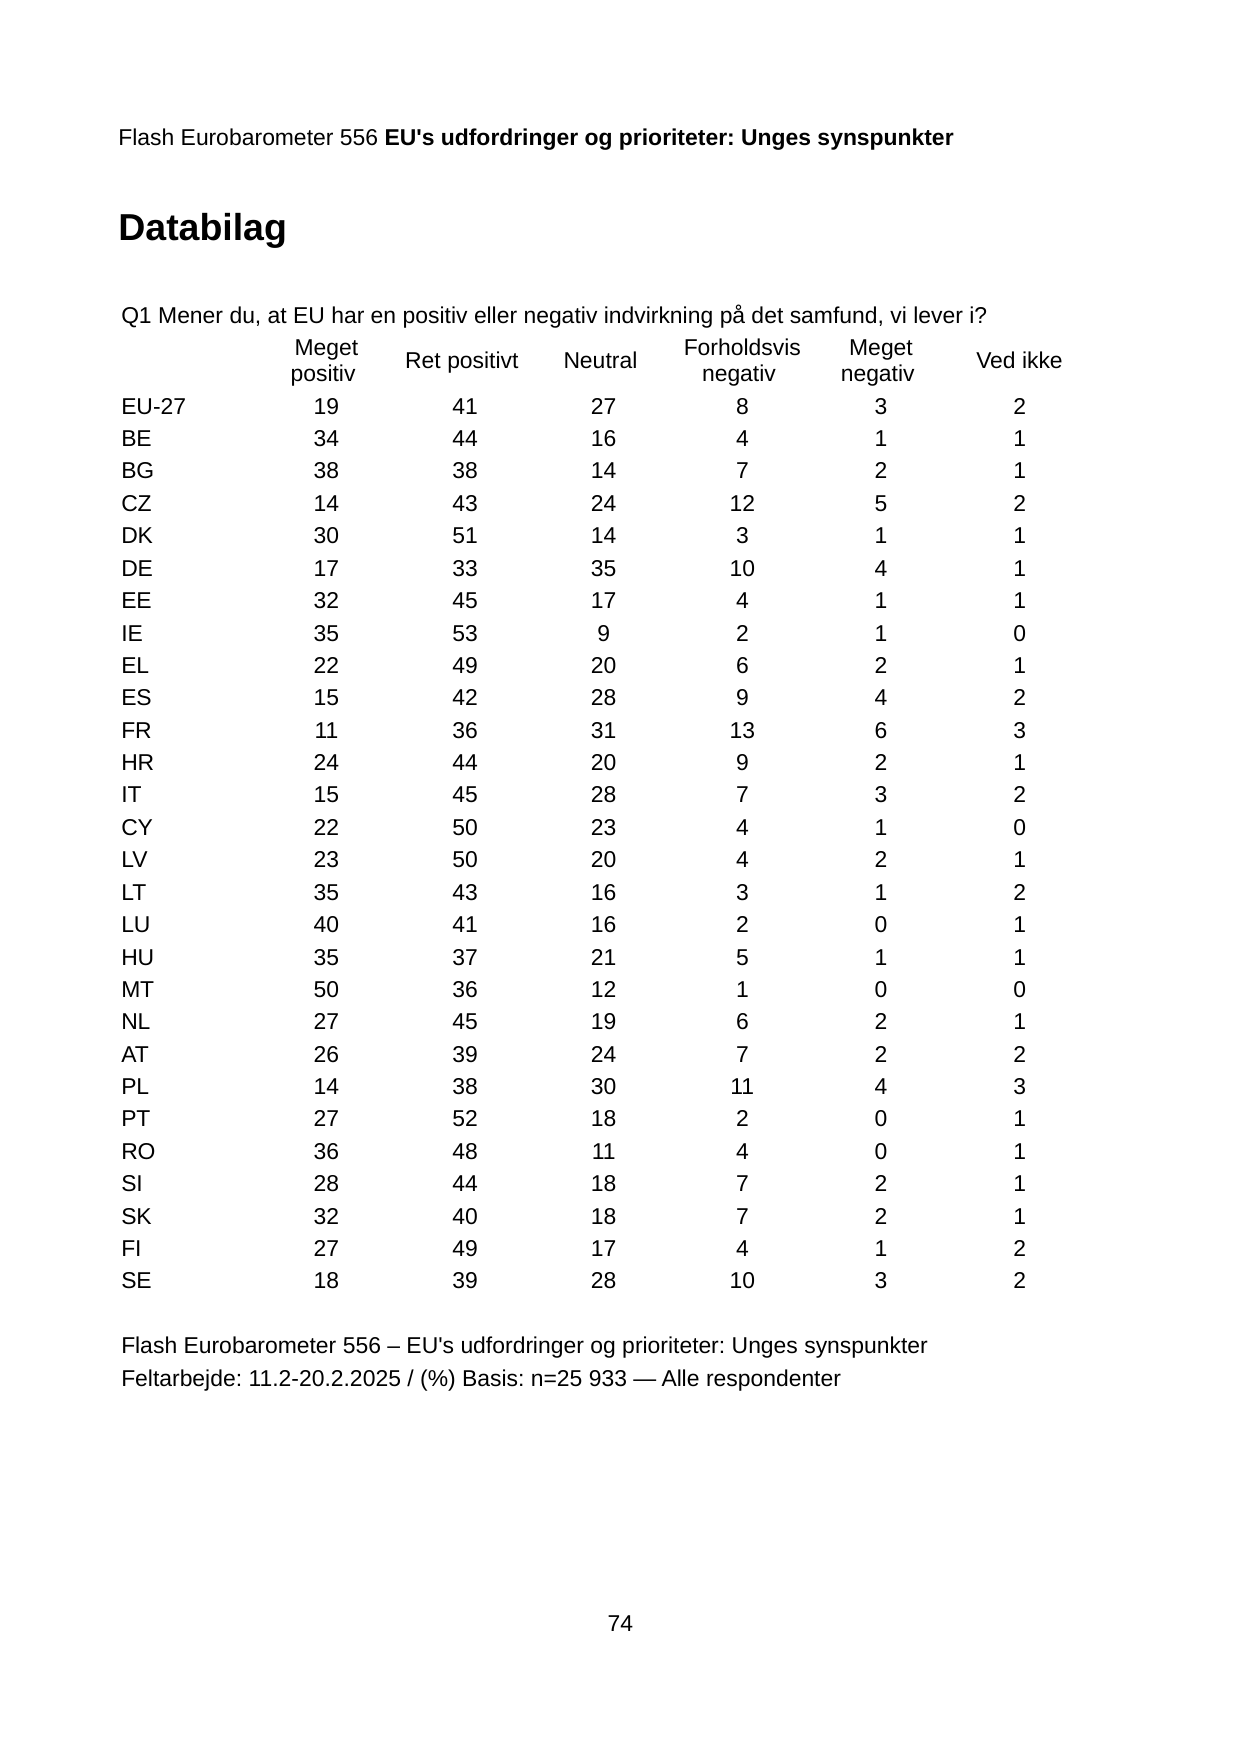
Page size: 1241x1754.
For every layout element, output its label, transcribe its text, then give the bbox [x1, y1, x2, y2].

table_cell 42 [395, 681, 534, 714]
table_cell 1 [950, 746, 1089, 778]
table_cell 4 [673, 1135, 811, 1167]
table_cell 1 [950, 455, 1089, 487]
table_cell 1 [811, 519, 950, 552]
table_cell 7 [673, 1167, 811, 1199]
table_cell 4 [673, 1232, 811, 1264]
table_cell 7 [673, 1200, 811, 1232]
table_cell 3 [673, 876, 811, 908]
table_cell 3 [811, 1264, 950, 1297]
table_cell 4 [811, 552, 950, 584]
table_cell 1 [950, 1200, 1089, 1232]
table_cell 16 [534, 908, 673, 940]
table_cell 22 [257, 649, 395, 681]
table_cell SE [118, 1264, 257, 1297]
table_cell 20 [534, 843, 673, 876]
table_cell 5 [673, 940, 811, 973]
table_cell 24 [534, 1038, 673, 1070]
table_cell 24 [257, 746, 395, 778]
table_cell [257, 1297, 395, 1329]
table_cell 27 [257, 1232, 395, 1264]
table_cell 1 [950, 519, 1089, 552]
table_cell [811, 1297, 950, 1329]
table_cell 19 [534, 1005, 673, 1038]
table_cell 2 [950, 681, 1089, 714]
table_cell 33 [395, 552, 534, 584]
table_cell 19 [257, 390, 395, 422]
table_cell 2 [950, 1038, 1089, 1070]
table_cell 2 [811, 649, 950, 681]
table_cell 3 [950, 1070, 1089, 1102]
table_cell 11 [673, 1070, 811, 1102]
table_cell 2 [811, 843, 950, 876]
table_cell 2 [950, 487, 1089, 519]
table_cell 6 [673, 1005, 811, 1038]
table_cell LV [118, 843, 257, 876]
table_cell 18 [534, 1200, 673, 1232]
table_cell 0 [950, 973, 1089, 1005]
table_cell BG [118, 455, 257, 487]
table_cell 1 [811, 811, 950, 843]
table_cell EE [118, 584, 257, 616]
table_cell 27 [257, 1103, 395, 1135]
table_cell 12 [534, 973, 673, 1005]
table_cell 39 [395, 1038, 534, 1070]
table_cell 28 [534, 779, 673, 811]
table_cell 50 [395, 811, 534, 843]
table_cell [673, 1297, 811, 1329]
table_cell 0 [811, 908, 950, 940]
table_cell 30 [257, 519, 395, 552]
table_cell 7 [673, 455, 811, 487]
table_cell 3 [811, 390, 950, 422]
table_cell 15 [257, 681, 395, 714]
table_cell 35 [257, 876, 395, 908]
table_cell [395, 1297, 534, 1329]
table_cell 4 [811, 1070, 950, 1102]
table_cell 2 [673, 616, 811, 649]
table_cell 1 [950, 1103, 1089, 1135]
table_cell 14 [257, 487, 395, 519]
table_cell 44 [395, 1167, 534, 1199]
table_cell 9 [673, 746, 811, 778]
table_cell 32 [257, 1200, 395, 1232]
table_cell 2 [950, 390, 1089, 422]
table_cell 23 [257, 843, 395, 876]
table_cell 14 [534, 455, 673, 487]
table_cell 2 [950, 876, 1089, 908]
table_cell 44 [395, 746, 534, 778]
table_cell 45 [395, 1005, 534, 1038]
table_cell 48 [395, 1135, 534, 1167]
table_cell 0 [950, 811, 1089, 843]
table_cell 24 [534, 487, 673, 519]
table_cell 0 [811, 1135, 950, 1167]
table_cell 35 [534, 552, 673, 584]
table_cell [118, 331, 257, 390]
table_cell PL [118, 1070, 257, 1102]
subtitle Databilag [118, 205, 1122, 248]
table_cell 36 [257, 1135, 395, 1167]
table_cell 5 [811, 487, 950, 519]
table_cell IE [118, 616, 257, 649]
table_cell EL [118, 649, 257, 681]
table_cell PT [118, 1103, 257, 1135]
table_cell 2 [673, 908, 811, 940]
table_cell 4 [811, 681, 950, 714]
table_cell 1 [950, 908, 1089, 940]
table_cell HR [118, 746, 257, 778]
table_cell 0 [811, 973, 950, 1005]
table_cell Meget negativ [811, 331, 950, 390]
table_cell 1 [950, 940, 1089, 973]
table_cell CY [118, 811, 257, 843]
table_cell 1 [950, 552, 1089, 584]
table_cell 2 [811, 455, 950, 487]
table_cell 6 [673, 649, 811, 681]
table_cell 26 [257, 1038, 395, 1070]
table_cell 2 [950, 779, 1089, 811]
table_cell 38 [395, 1070, 534, 1102]
table_cell 1 [811, 616, 950, 649]
table_cell BE [118, 422, 257, 454]
table_cell 2 [811, 1005, 950, 1038]
table_cell 28 [257, 1167, 395, 1199]
table_cell 27 [257, 1005, 395, 1038]
table_cell 20 [534, 746, 673, 778]
table_cell 6 [811, 714, 950, 746]
table_cell 7 [673, 1038, 811, 1070]
table_cell 28 [534, 681, 673, 714]
table_cell EU-27 [118, 390, 257, 422]
table_cell 35 [257, 616, 395, 649]
table_cell 14 [257, 1070, 395, 1102]
table_cell 39 [395, 1264, 534, 1297]
table_cell [118, 1297, 257, 1329]
table_cell 53 [395, 616, 534, 649]
table_cell 13 [673, 714, 811, 746]
table_cell 36 [395, 973, 534, 1005]
table_cell 4 [673, 843, 811, 876]
table_cell SK [118, 1200, 257, 1232]
table_cell 1 [950, 584, 1089, 616]
table_cell 1 [950, 843, 1089, 876]
table_cell 4 [673, 584, 811, 616]
table_cell 1 [811, 422, 950, 454]
table_cell Feltarbejde: 11.2-20.2.2025 / (%) Basis: n=25 933 — Alle respondenter [118, 1362, 1089, 1394]
table_cell SI [118, 1167, 257, 1199]
table_cell 2 [673, 1103, 811, 1135]
table_cell 3 [950, 714, 1089, 746]
table_cell 1 [811, 1232, 950, 1264]
table_cell 50 [395, 843, 534, 876]
table_cell 18 [534, 1103, 673, 1135]
table_cell FR [118, 714, 257, 746]
table_cell AT [118, 1038, 257, 1070]
table_cell Meget positiv [257, 331, 395, 390]
table_cell 27 [534, 390, 673, 422]
table_cell 30 [534, 1070, 673, 1102]
table_cell HU [118, 940, 257, 973]
table_cell 38 [395, 455, 534, 487]
table_cell 41 [395, 908, 534, 940]
table_cell 12 [673, 487, 811, 519]
table_cell 0 [811, 1103, 950, 1135]
table_cell [534, 1297, 673, 1329]
table_cell 3 [811, 779, 950, 811]
table_cell 9 [534, 616, 673, 649]
table_cell 1 [950, 1135, 1089, 1167]
table_cell 1 [950, 1005, 1089, 1038]
table_cell 20 [534, 649, 673, 681]
table_cell 31 [534, 714, 673, 746]
table_cell 51 [395, 519, 534, 552]
table_cell 45 [395, 779, 534, 811]
table_cell 2 [811, 746, 950, 778]
table_cell 34 [257, 422, 395, 454]
table_cell LU [118, 908, 257, 940]
table_cell 1 [811, 876, 950, 908]
table_cell IT [118, 779, 257, 811]
table_cell Flash Eurobarometer 556 – EU's udfordringer og prioriteter: Unges synspunkter [118, 1329, 1089, 1362]
table_cell 17 [534, 584, 673, 616]
table_cell RO [118, 1135, 257, 1167]
table_cell FI [118, 1232, 257, 1264]
table_cell MT [118, 973, 257, 1005]
table_cell Neutral [534, 331, 673, 390]
table_cell 28 [534, 1264, 673, 1297]
table_cell 16 [534, 876, 673, 908]
table_cell 11 [257, 714, 395, 746]
table_cell 50 [257, 973, 395, 1005]
table_cell NL [118, 1005, 257, 1038]
table_cell 40 [257, 908, 395, 940]
table_cell 10 [673, 552, 811, 584]
table_cell 2 [811, 1038, 950, 1070]
table_cell 45 [395, 584, 534, 616]
table_cell 7 [673, 779, 811, 811]
table_cell 23 [534, 811, 673, 843]
table_cell 32 [257, 584, 395, 616]
table_cell 1 [811, 940, 950, 973]
table_cell 2 [811, 1167, 950, 1199]
table_cell 16 [534, 422, 673, 454]
table_cell 18 [534, 1167, 673, 1199]
table_cell 35 [257, 940, 395, 973]
table_cell 9 [673, 681, 811, 714]
table_cell 37 [395, 940, 534, 973]
table_cell 1 [950, 649, 1089, 681]
table_cell 43 [395, 487, 534, 519]
table_cell 3 [673, 519, 811, 552]
table_header Q1 Mener du, at EU har en positiv eller negativ indvirkning på det samfund, vi lever i? [118, 299, 1089, 331]
table_cell 11 [534, 1135, 673, 1167]
table_cell CZ [118, 487, 257, 519]
table_cell 44 [395, 422, 534, 454]
table_cell 4 [673, 811, 811, 843]
table_cell 38 [257, 455, 395, 487]
table_cell 1 [811, 584, 950, 616]
table_cell 1 [950, 1167, 1089, 1199]
table_cell ES [118, 681, 257, 714]
table_cell 14 [534, 519, 673, 552]
table_cell 10 [673, 1264, 811, 1297]
table_cell Ret positivt [395, 331, 534, 390]
table_cell 2 [950, 1232, 1089, 1264]
table_cell 2 [811, 1200, 950, 1232]
table_cell 4 [673, 422, 811, 454]
table_cell DK [118, 519, 257, 552]
table_cell 49 [395, 649, 534, 681]
table_cell LT [118, 876, 257, 908]
table_cell Forholdsvis negativ [673, 331, 811, 390]
table_cell 17 [257, 552, 395, 584]
table_cell 43 [395, 876, 534, 908]
table_cell 15 [257, 779, 395, 811]
table_cell 49 [395, 1232, 534, 1264]
table_cell 1 [673, 973, 811, 1005]
table_cell 8 [673, 390, 811, 422]
table_cell Ved ikke [950, 331, 1089, 390]
table_cell DE [118, 552, 257, 584]
table_cell 41 [395, 390, 534, 422]
table_cell [950, 1297, 1089, 1329]
table_cell 17 [534, 1232, 673, 1264]
table_cell 0 [950, 616, 1089, 649]
table_cell 2 [950, 1264, 1089, 1297]
table_cell 40 [395, 1200, 534, 1232]
table_cell 1 [950, 422, 1089, 454]
table_cell 22 [257, 811, 395, 843]
table_cell 21 [534, 940, 673, 973]
table_cell 52 [395, 1103, 534, 1135]
table_cell 36 [395, 714, 534, 746]
table_cell 18 [257, 1264, 395, 1297]
